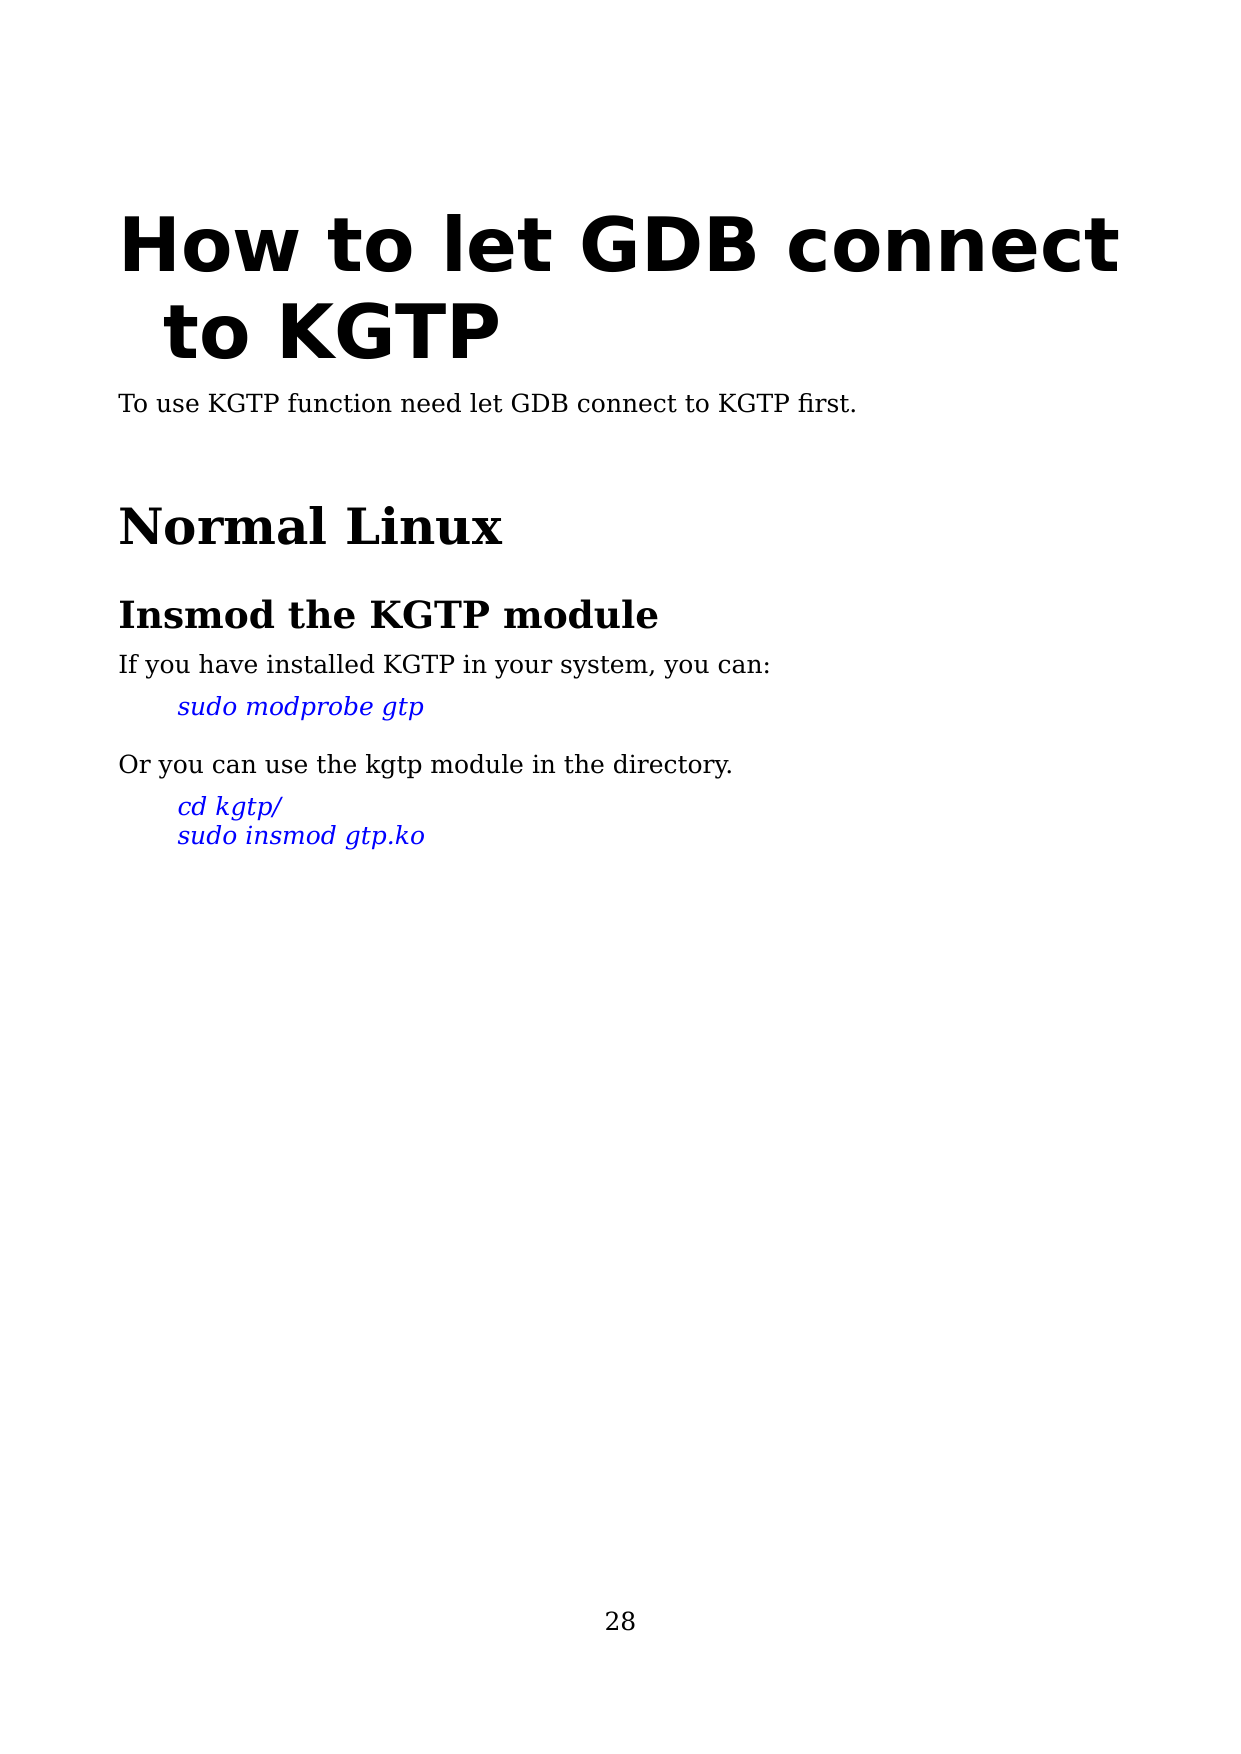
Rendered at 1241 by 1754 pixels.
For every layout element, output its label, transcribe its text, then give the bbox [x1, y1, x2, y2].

text If you have installed KGTP in your system, you can: [118, 650, 1122, 679]
text sudo modprobe gtp [177, 692, 1063, 721]
text To use KGTP function need let GDB connect to KGTP first. [118, 389, 1122, 418]
subtitle Insmod the KGTP module [118, 593, 1122, 637]
subtitle How to let GDB connect to KGTP [118, 202, 1122, 376]
text Or you can use the kgtp module in the directory. [118, 750, 1122, 779]
subtitle Normal Linux [118, 497, 1122, 556]
text cd kgtp/ [177, 792, 1063, 821]
text sudo insmod gtp.ko [177, 821, 1063, 850]
